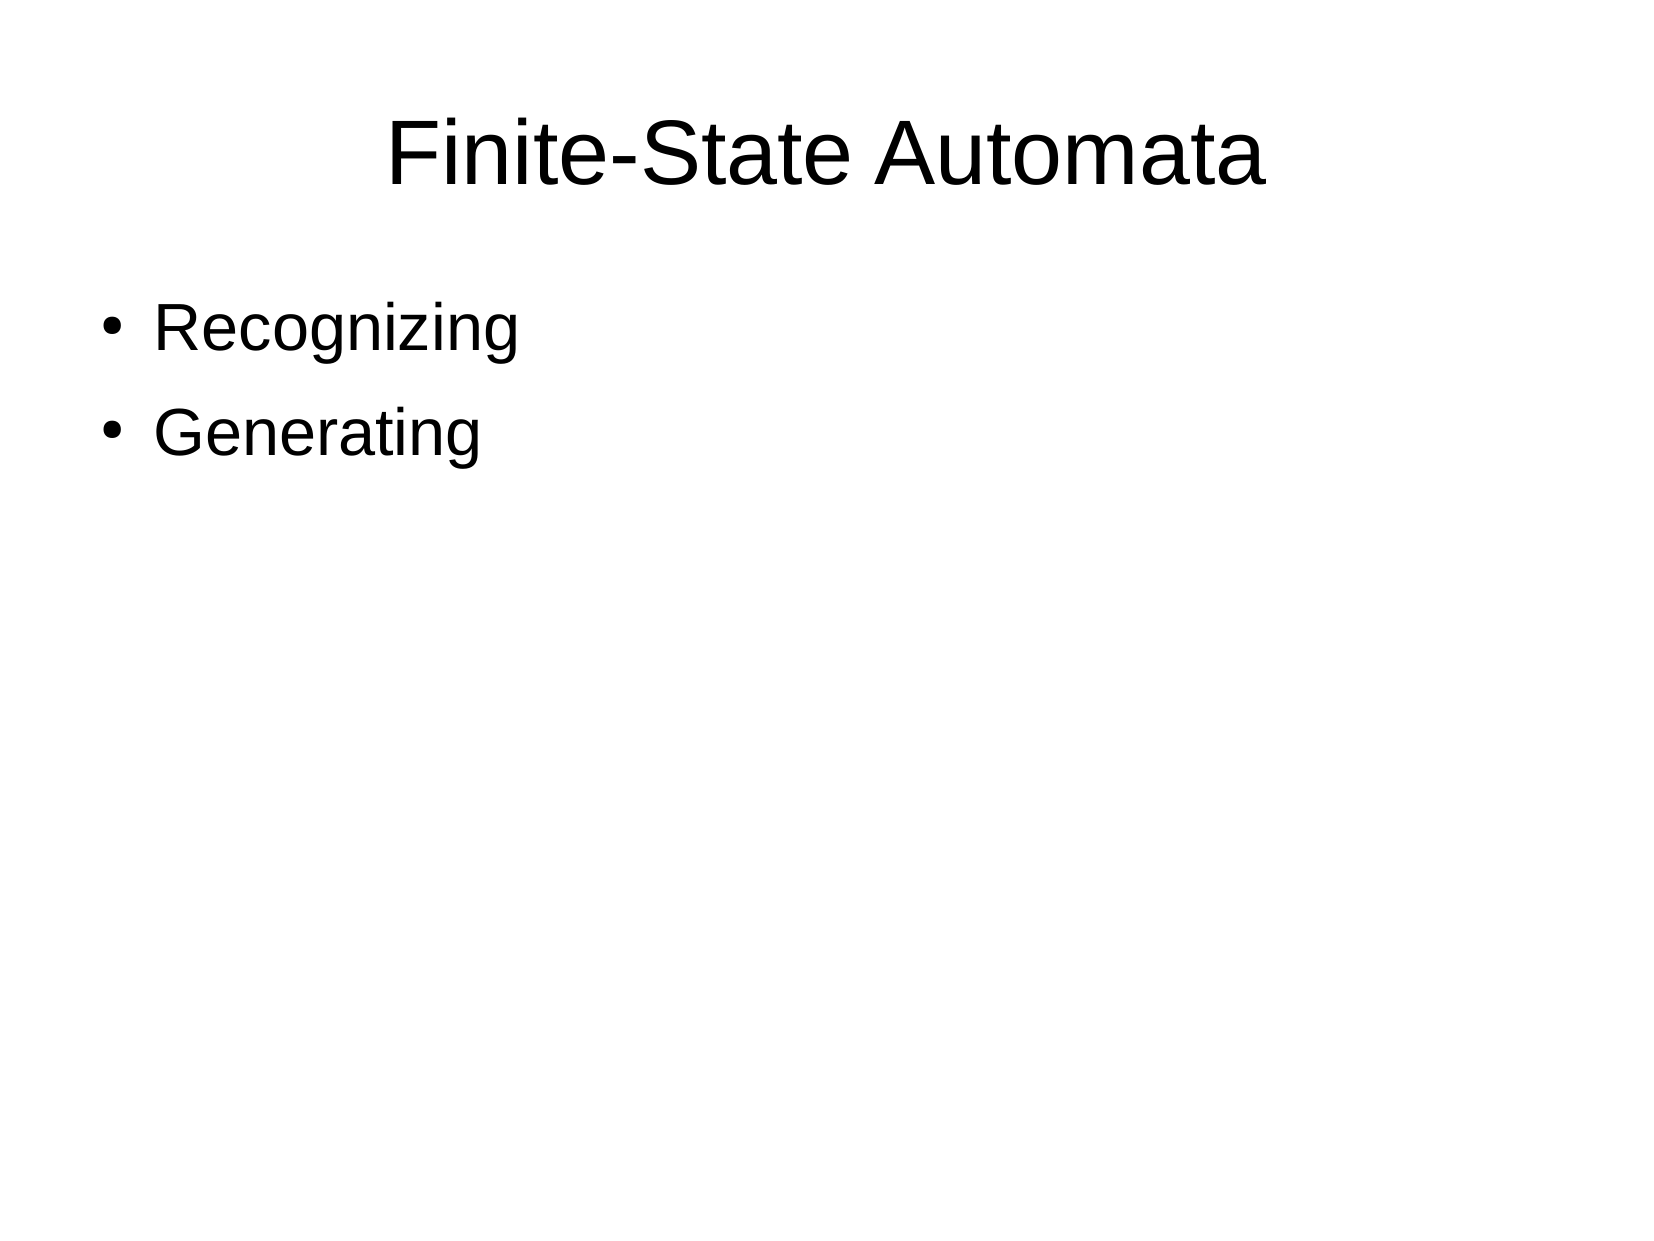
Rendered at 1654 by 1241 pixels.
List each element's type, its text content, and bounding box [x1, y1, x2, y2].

list Recognizing Generating [82, 290, 1571, 1109]
title Finite-State Automata [82, 56, 1571, 250]
